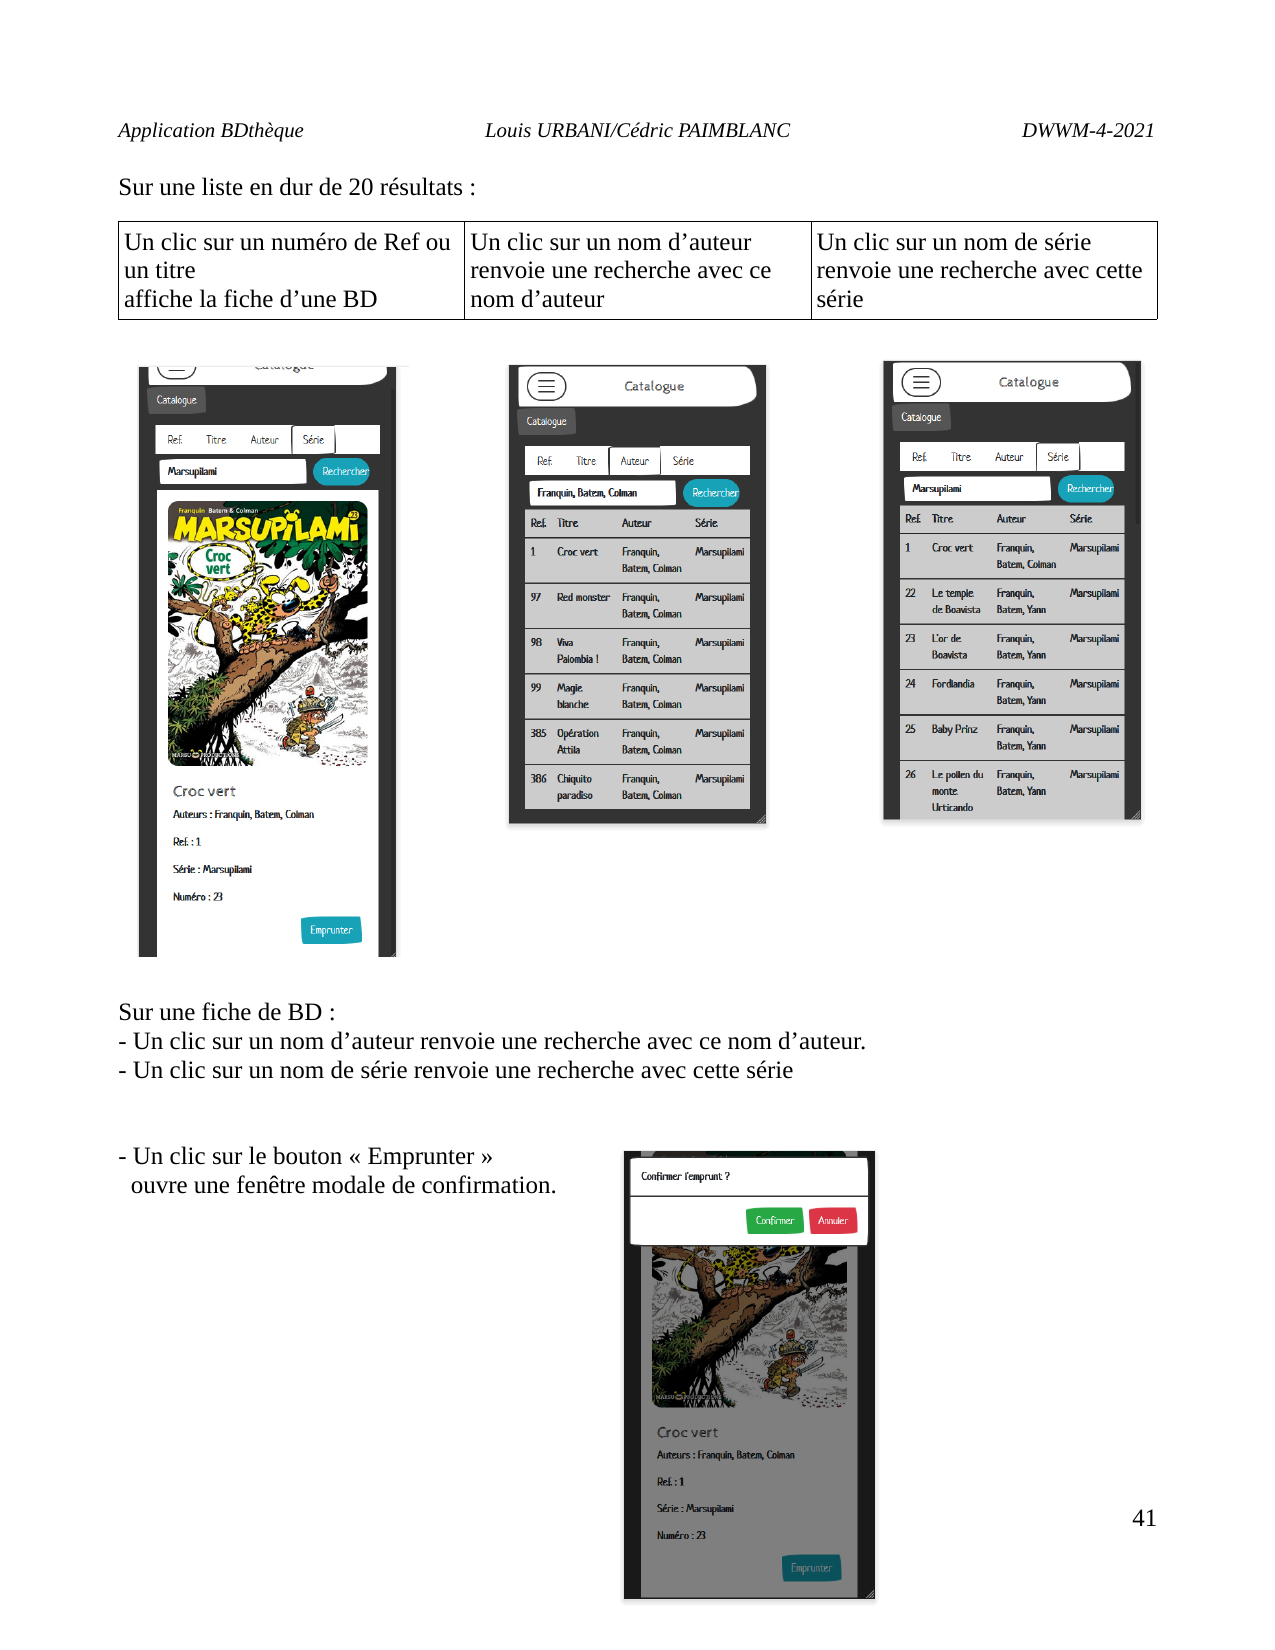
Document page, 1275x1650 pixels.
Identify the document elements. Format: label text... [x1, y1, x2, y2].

picture [118, 350, 1157, 969]
text - Un clic sur le bouton « Emprunter » [118, 1141, 1157, 1170]
text - Un clic sur un nom de série renvoie une recherche avec cette série [118, 1055, 1157, 1084]
table_header Un clic sur un nom de série renvoie une recherche avec cette série [812, 222, 1157, 318]
text - Un clic sur un nom d’auteur renvoie une recherche avec ce nom d’auteur. [118, 1026, 1157, 1055]
table_header Un clic sur un nom d’auteur renvoie une recherche avec ce nom d’auteur [465, 222, 811, 318]
text [888, 1170, 1157, 1199]
text Sur une fiche de BD : [118, 997, 1157, 1026]
text ouvre une fenêtre modale de confirmation. [118, 1170, 612, 1199]
picture [612, 1142, 888, 1616]
text Sur une liste en dur de 20 résultats : [118, 172, 1157, 200]
table_header Un clic sur un numéro de Ref ou un titre affiche la fiche d’une BD [119, 222, 464, 318]
